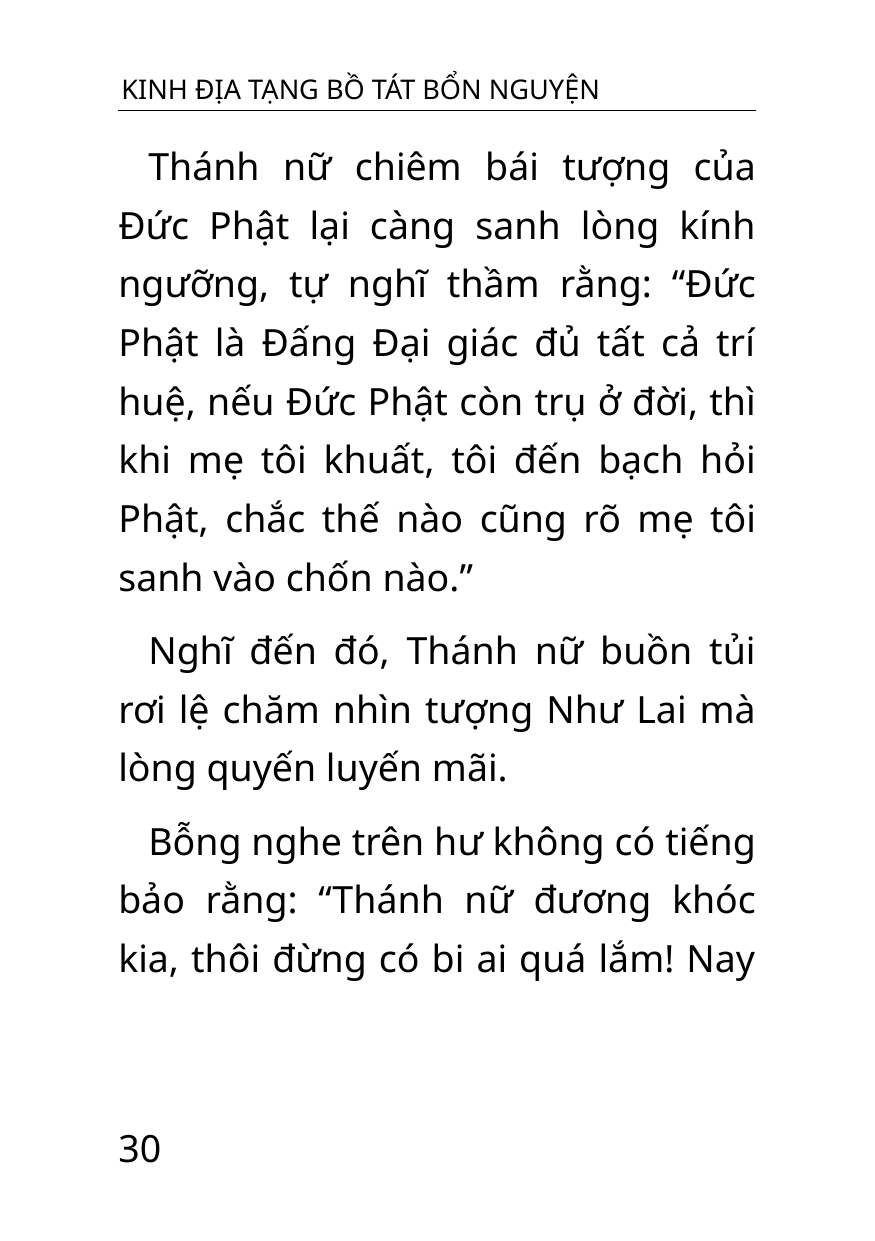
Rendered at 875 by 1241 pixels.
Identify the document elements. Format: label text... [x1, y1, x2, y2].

text Thánh nữ chiêm bái tượng của Đức Phật lại càng sanh lòng kính ngưỡng, tự nghĩ thầm rằng: “Đức Phật là Đấng Đại giác đủ tất cả trí huệ, nếu Đức Phật còn trụ ở đời, thì khi mẹ tôi khuất, tôi đến bạch hỏi Phật, chắc thế nào cũng rõ mẹ tôi sanh vào chốn nào.” [118, 141, 756, 602]
text Nghĩ đến đó, Thánh nữ buồn tủi rơi lệ chăm nhìn tượng Như Lai mà lòng quyến luyến mãi. [118, 624, 756, 793]
text Bỗng nghe trên hư không có tiếng bảo rằng: “Thánh nữ đương khóc kia, thôi đừng có bi ai quá lắm! Nay [118, 815, 756, 983]
